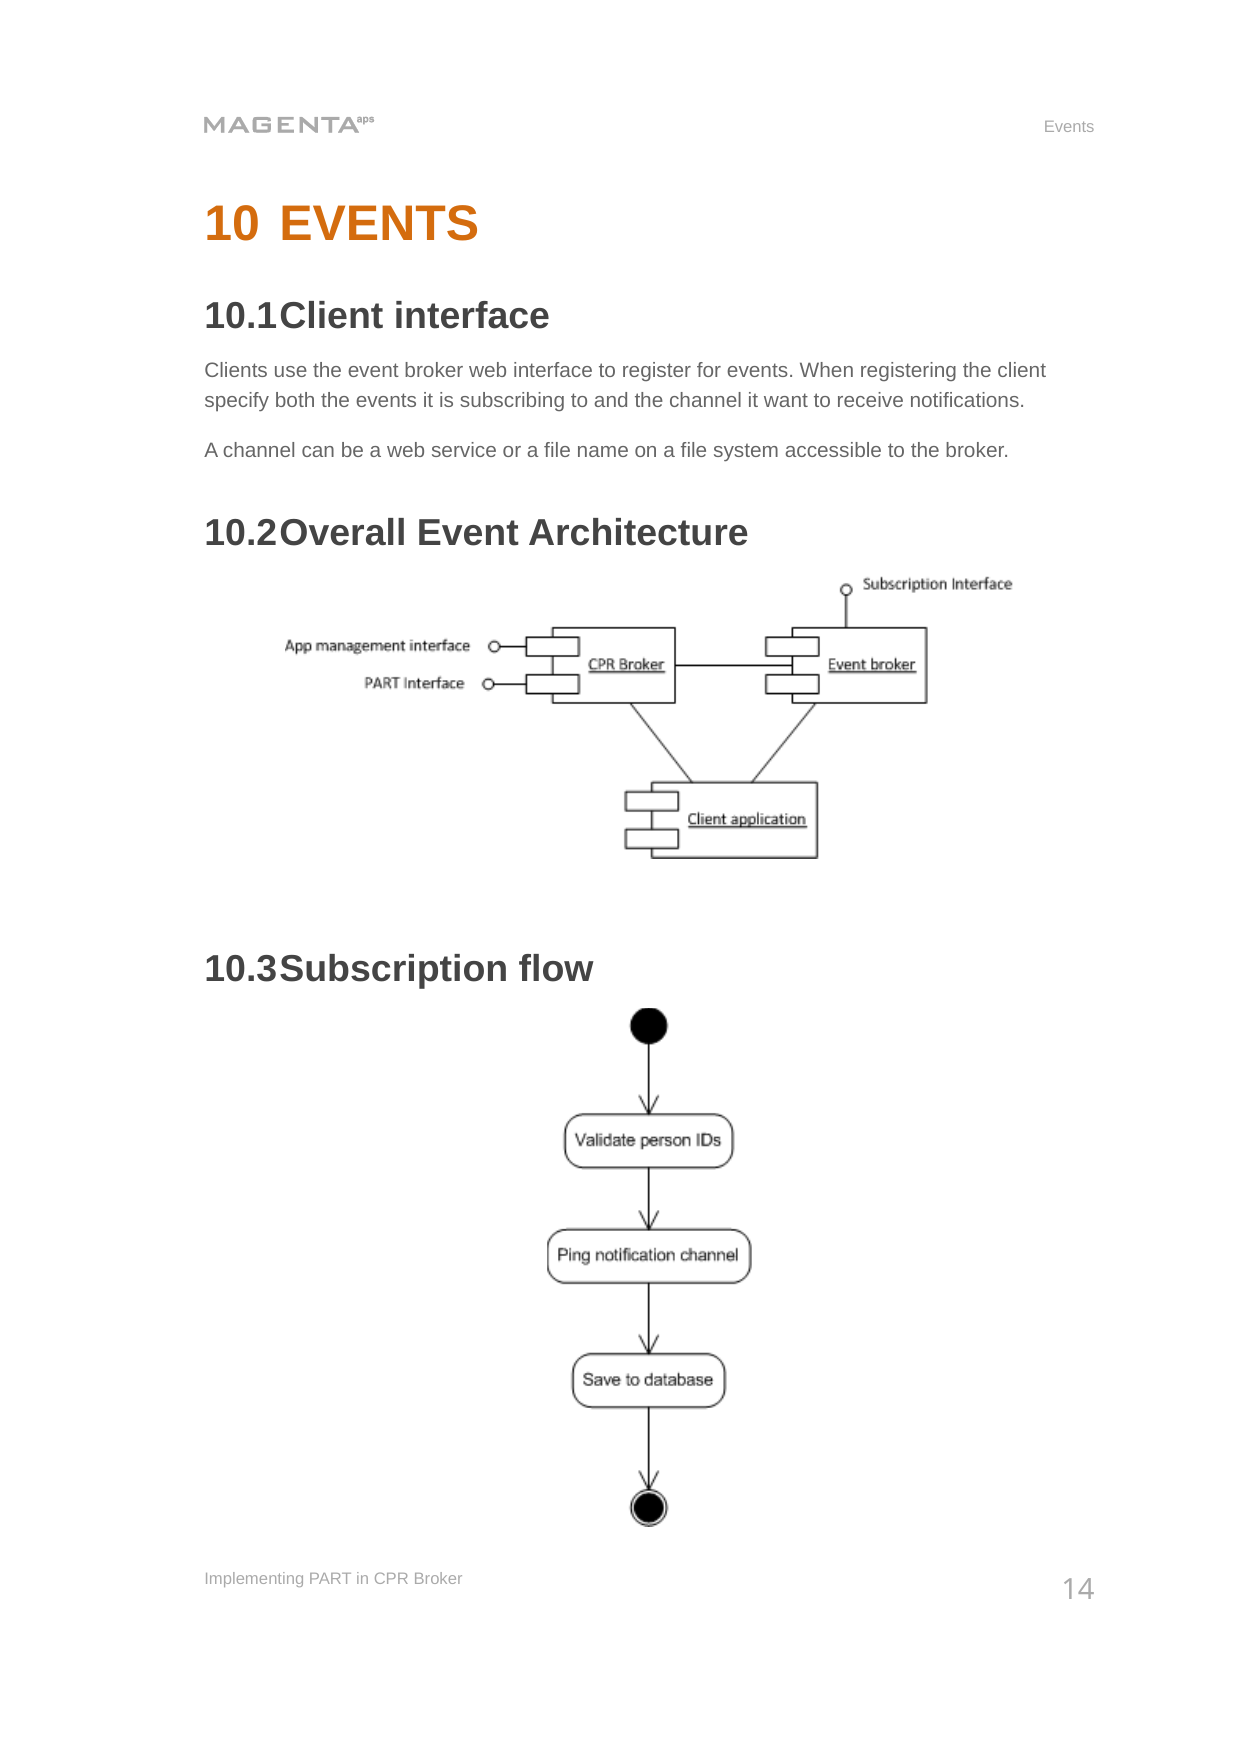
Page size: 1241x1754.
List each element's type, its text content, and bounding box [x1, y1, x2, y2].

picture [285, 571, 1014, 859]
picture [547, 1008, 752, 1527]
subtitle Subscription flow [204, 935, 1094, 993]
subtitle Overall Event Architecture [204, 498, 1094, 557]
text Clients use the event broker web interface to register for events. When registering the client specify both the events it is subscribing to and the channel it want to receive notifications. [204, 354, 1094, 413]
subtitle Client interface [204, 282, 1094, 340]
text A channel can be a web service or a file name on a file system accessible to the broker. [204, 434, 1094, 463]
subtitle Events [204, 194, 1094, 252]
